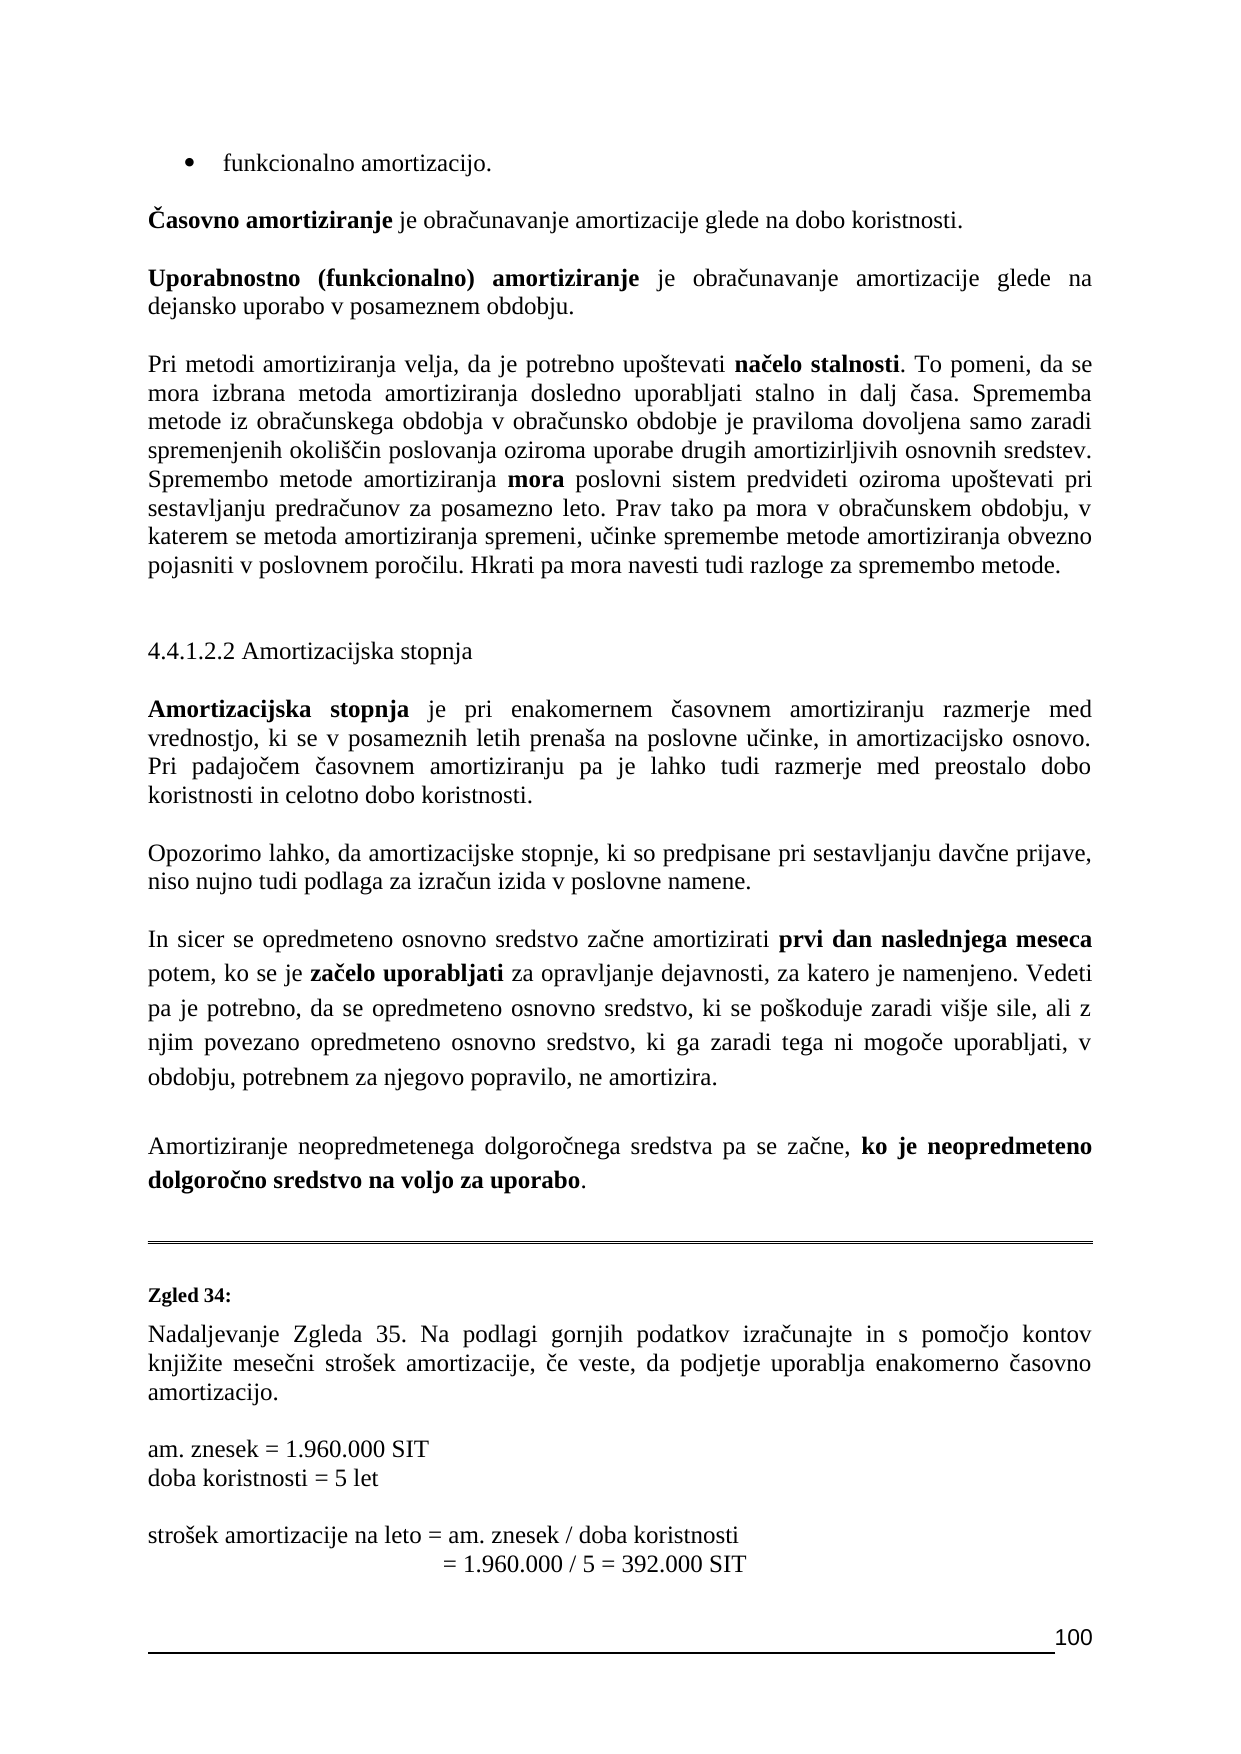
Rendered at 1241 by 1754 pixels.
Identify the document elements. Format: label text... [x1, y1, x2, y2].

list funkcionalno amortizacijo. [185, 148, 1093, 176]
text Časovno amortiziranje je obračunavanje amortizacije glede na dobo koristnosti. [148, 205, 1093, 234]
text In sicer se opredmeteno osnovno sredstvo začne amortizirati prvi dan naslednjega meseca potem, ko se je začelo uporabljati za opravljanje dejavnosti, za katero je namenjeno. Vedeti pa je potrebno, da se opredmeteno osnovno sredstvo, ki se poškoduje zaradi višje sile, ali z njim povezano opredmeteno osnovno sredstvo, ki ga zaradi tega ni mogoče uporabljati, v obdobju, potrebnem za njegovo popravilo, ne amortizira. [148, 924, 1093, 1091]
text Amortizacijska stopnja je pri enakomernem časovnem amortiziranju razmerje med vrednostjo, ki se v posameznih letih prenaša na poslovne učinke, in amortizacijsko osnovo. Pri padajočem časovnem amortiziranju pa je lahko tudi razmerje med preostalo dobo koristnosti in celotno dobo koristnosti. [148, 694, 1093, 809]
text am. znesek = 1.960.000 SIT [148, 1434, 1093, 1463]
text Nadaljevanje Zgleda 35. Na podlagi gornjih podatkov izračunajte in s pomočjo kontov knjižite mesečni strošek amortizacije, če veste, da podjetje uporablja enakomerno časovno amortizacijo. [148, 1319, 1093, 1406]
text Pri metodi amortiziranja velja, da je potrebno upoštevati načelo stalnosti. To pomeni, da se mora izbrana metoda amortiziranja dosledno uporabljati stalno in dalj časa. Sprememba metode iz obračunskega obdobja v obračunsko obdobje je praviloma dovoljena samo zaradi spremenjenih okoliščin poslovanja oziroma uporabe drugih amortizirljivih osnovnih sredstev. Spremembo metode amortiziranja mora poslovni sistem predvideti oziroma upoštevati pri sestavljanju predračunov za posamezno leto. Prav tako pa mora v obračunskem obdobju, v katerem se metoda amortiziranja spremeni, učinke spremembe metode amortiziranja obvezno pojasniti v poslovnem poročilu. Hkrati pa mora navesti tudi razloge za spremembo metode. [148, 349, 1093, 579]
text doba koristnosti = 5 let [148, 1463, 1093, 1492]
text Amortiziranje neopredmetenega dolgoročnega sredstva pa se začne, ko je neopredmeteno dolgoročno sredstvo na voljo za uporabo. [148, 1131, 1093, 1194]
text strošek amortizacije na leto = am. znesek / doba koristnosti [148, 1521, 1093, 1549]
subtitle 4.4.1.2.2 Amortizacijska stopnja [148, 636, 1093, 665]
text Opozorimo lahko, da amortizacijske stopnje, ki so predpisane pri sestavljanju davčne prijave, niso nujno tudi podlaga za izračun izida v poslovne namene. [148, 838, 1093, 895]
text Zgled 34: [148, 1277, 1093, 1307]
text = 1.960.000 / 5 = 392.000 SIT [148, 1549, 1093, 1578]
text Uporabnostno (funkcionalno) amortiziranje je obračunavanje amortizacije glede na dejansko uporabo v posameznem obdobju. [148, 263, 1093, 320]
